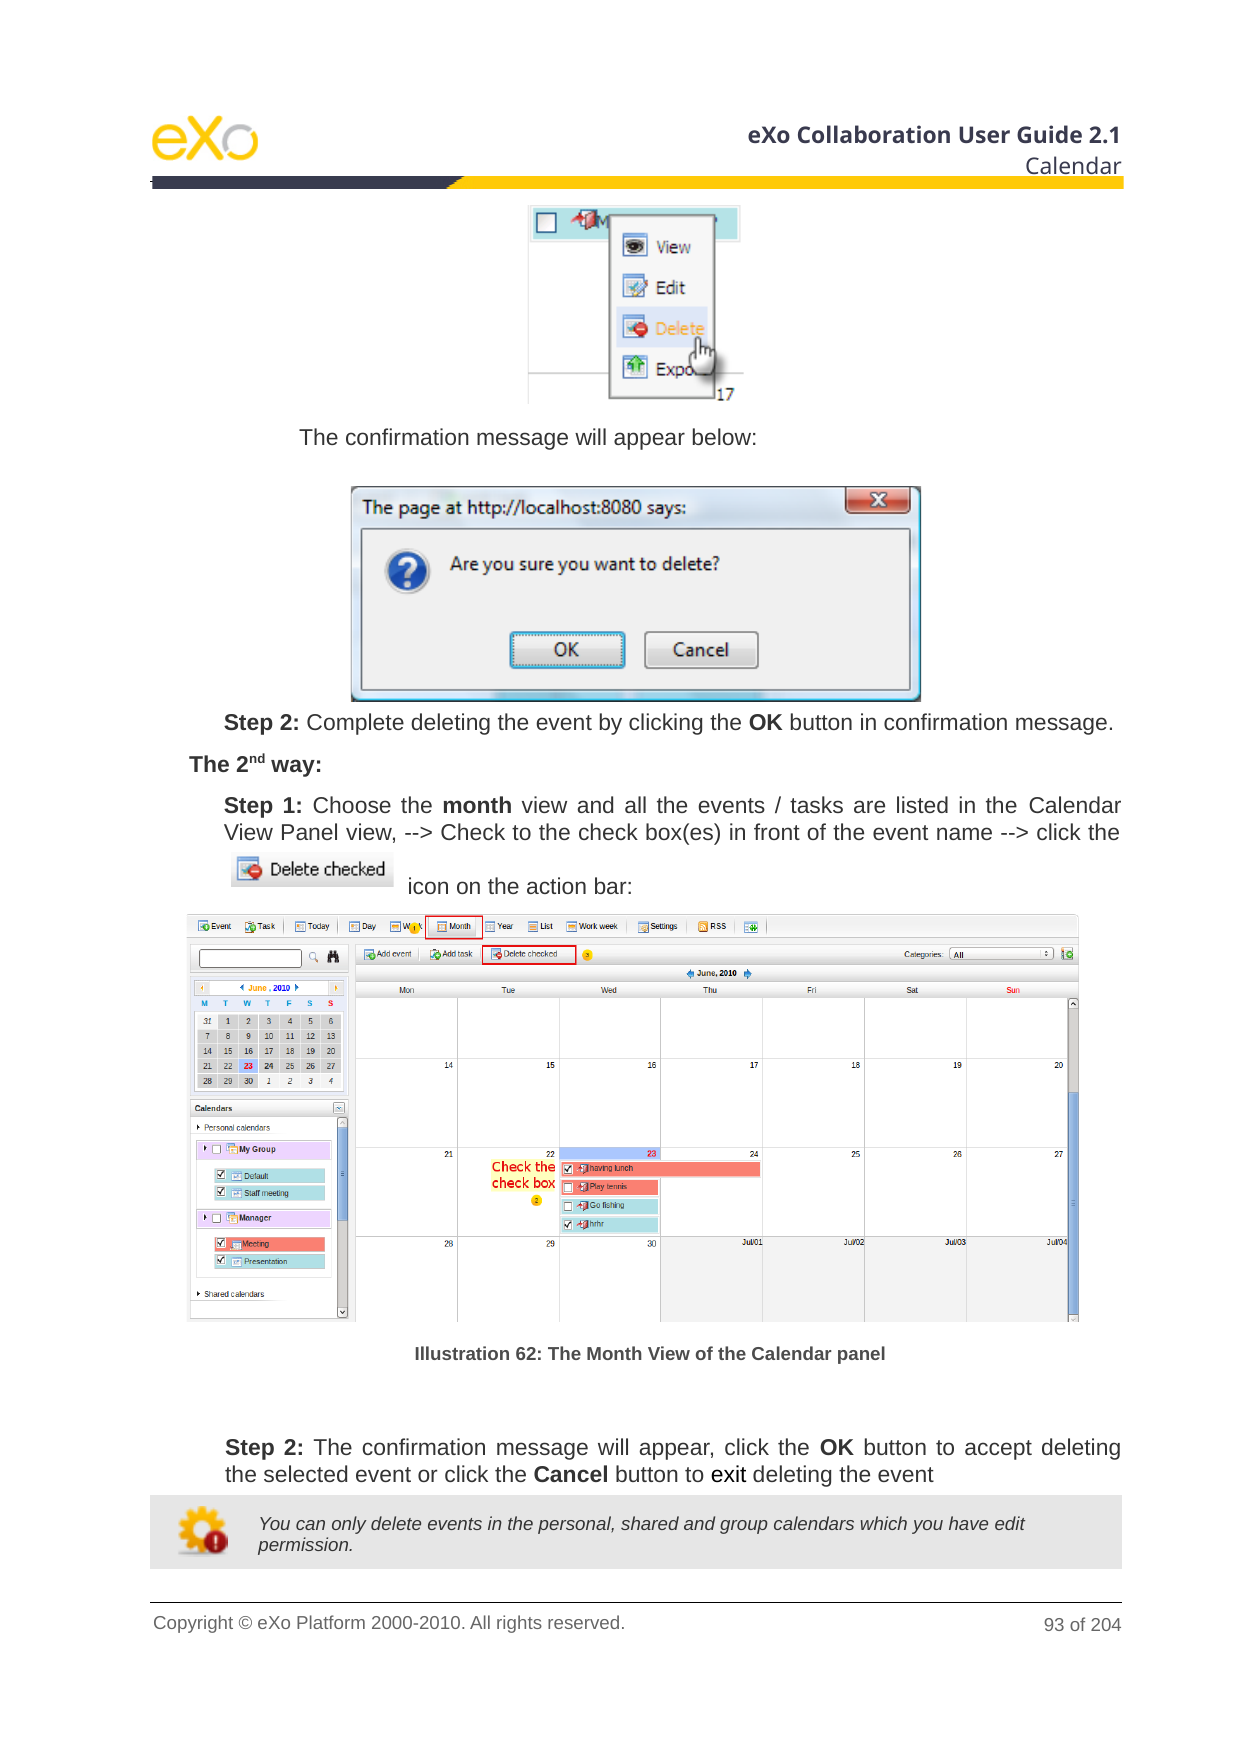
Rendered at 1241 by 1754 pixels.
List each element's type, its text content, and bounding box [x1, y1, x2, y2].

picture [527, 205, 744, 404]
list Step 2: Complete deleting the event by clicking the OK button in confirmation message. [186, 471, 1122, 736]
table_header You can only delete events in the personal, shared and group calendars which you have edit permission. [252, 1495, 1122, 1569]
list Illustration 62: The Month View of the Calendar panel [203, 1322, 1097, 1365]
picture [152, 176, 1124, 189]
picture [231, 852, 394, 887]
picture [350, 486, 922, 702]
picture [186, 914, 1080, 1322]
list The confirmation message will appear below: [261, 404, 1122, 451]
list The 2nd way: [151, 751, 1122, 777]
picture [177, 1506, 228, 1557]
list Step 2: The confirmation message will appear, click the OK button to accept deleting the selected event or click the Cancel button to exit deleting the event [187, 1322, 1122, 1487]
picture [152, 115, 259, 161]
list Step 1: Choose the month view and all the events / tasks are listed in the Calendar View Panel view, --> Check to the check box(es) in front of the event name --> click the icon on the action bar: [186, 792, 1122, 899]
table_header [150, 1495, 252, 1569]
